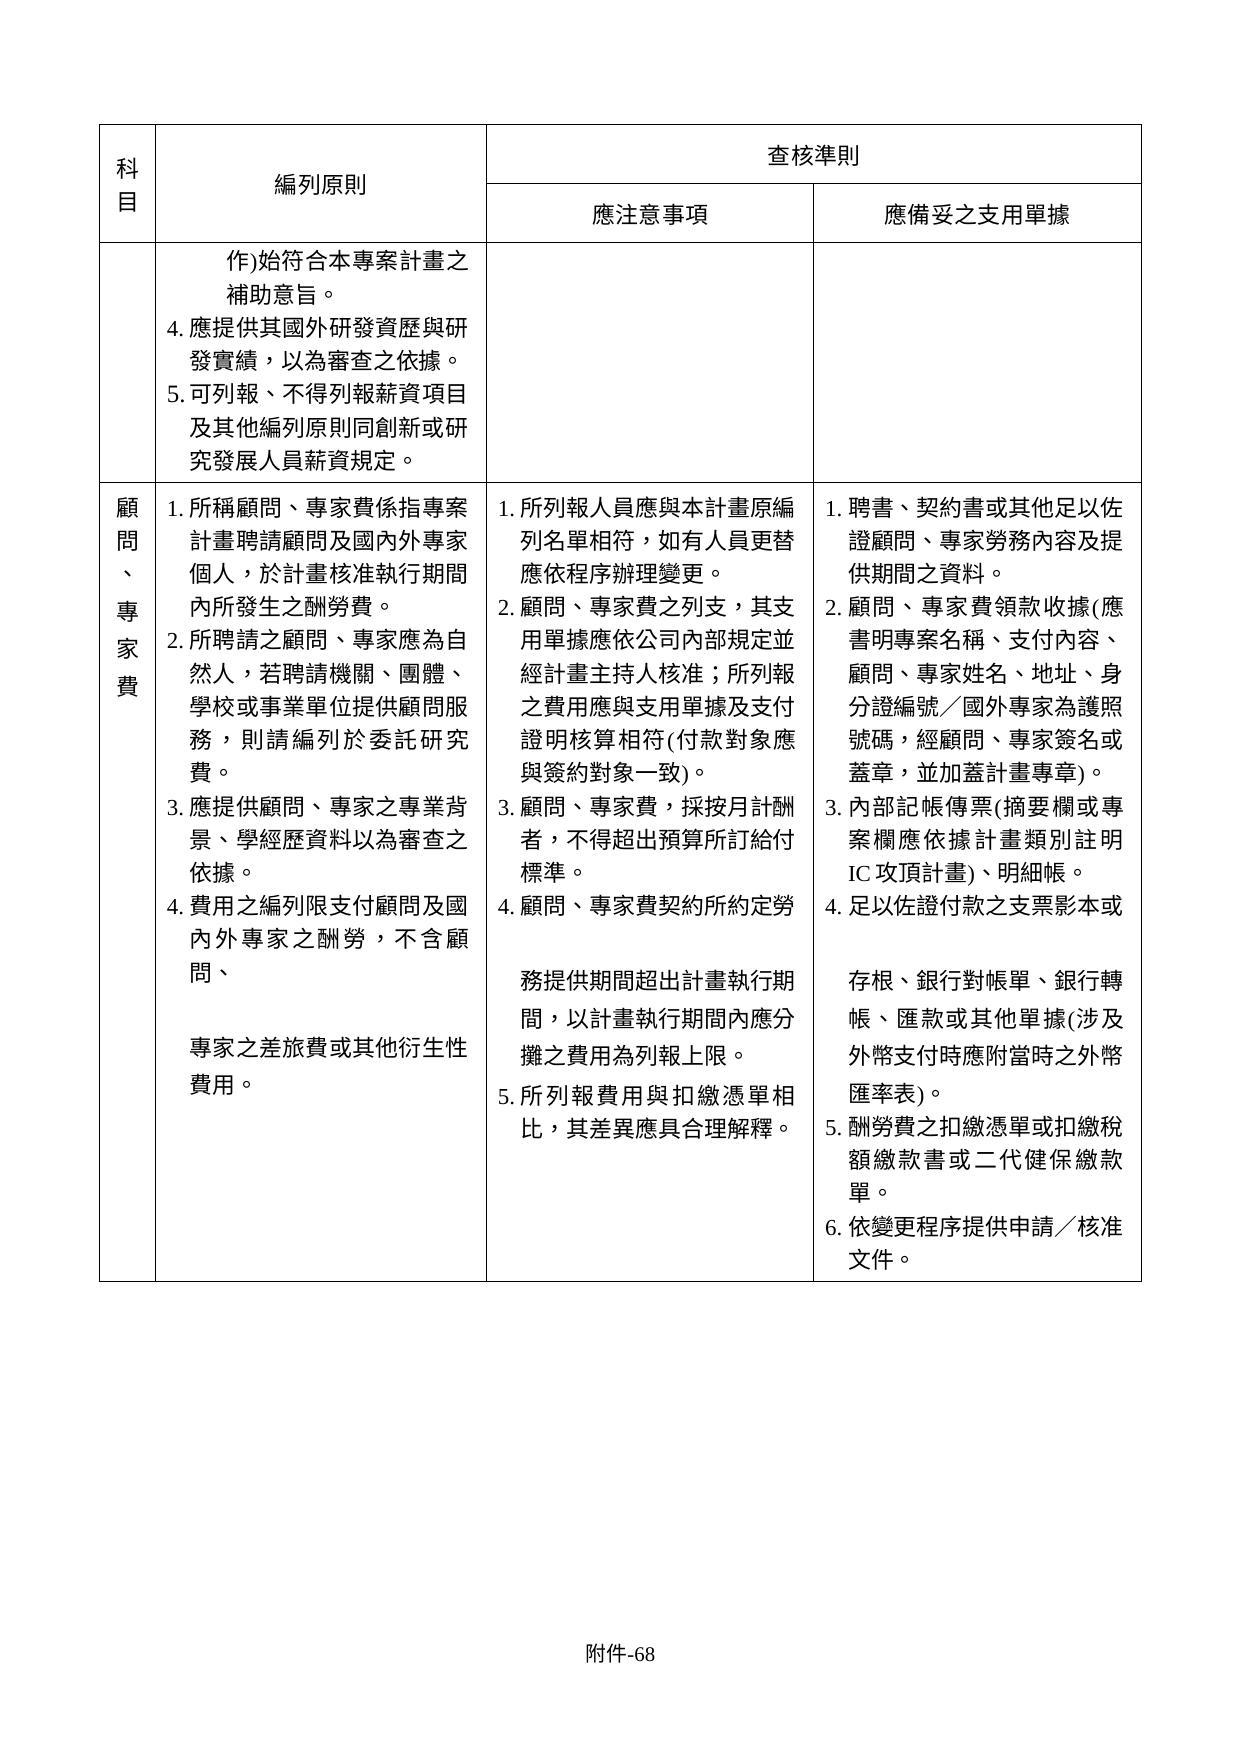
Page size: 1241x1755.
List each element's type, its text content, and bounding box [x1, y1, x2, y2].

table_cell 應注意事項 [487, 184, 813, 242]
table_header 科目 [100, 125, 155, 242]
table_cell [814, 243, 1141, 482]
table_cell 顧問、 專家費 [100, 483, 155, 1281]
table_header 編列原則 [156, 125, 486, 242]
table_cell 所稱顧問、專家費係指專案計畫聘請顧問及國內外專家個人，於計畫核准執行期間內所發生之酬勞費。 所聘請之顧問、專家應為自然人，若聘請機關、團體、學校或事業單位提供顧問服務，則請編列於委託研究費。 應提供顧問、專家之專業背景、學經歷資料以為審查之依據。 費用之編列限支付顧問及國內外專家之酬勞，不含顧問、 專家之差旅費或其他衍生性費用。 [156, 483, 486, 1281]
table_cell [487, 243, 813, 482]
table_cell 作)始符合本專案計畫之補助意旨。 應提供其國外研發資歷與研發實績，以為審查之依據。 可列報、不得列報薪資項目及其他編列原則同創新或研究發展人員薪資規定。 [156, 243, 486, 482]
table_cell 所列報人員應與本計畫原編列名單相符，如有人員更替應依程序辦理變更。 顧問、專家費之列支，其支用單據應依公司內部規定並經計畫主持人核准；所列報之費用應與支用單據及支付證明核算相符(付款對象應與簽約對象一致)。 顧問、專家費，採按月計酬者，不得超出預算所訂給付標準。 顧問、專家費契約所約定勞 務提供期間超出計畫執行期間，以計畫執行期間內應分攤之費用為列報上限。 所列報費用與扣繳憑單相比，其差異應具合理解釋。 [487, 483, 813, 1281]
table_cell 應備妥之支用單據 [814, 184, 1141, 242]
table_header 查核準則 [487, 125, 1141, 183]
table_cell 聘書、契約書或其他足以佐證顧問、專家勞務內容及提供期間之資料。 顧問、專家費領款收據(應書明專案名稱、支付內容、顧問、專家姓名、地址、身分證編號／國外專家為護照號碼，經顧問、專家簽名或蓋章，並加蓋計畫專章)。 內部記帳傳票(摘要欄或專案欄應依據計畫類別註明IC攻頂計畫)、明細帳。 足以佐證付款之支票影本或 存根、銀行對帳單、銀行轉帳、匯款或其他單據(涉及外幣支付時應附當時之外幣匯率表)。 酬勞費之扣繳憑單或扣繳稅額繳款書或二代健保繳款單。 依變更程序提供申請／核准文件。 [814, 483, 1141, 1281]
table_cell [100, 243, 155, 482]
